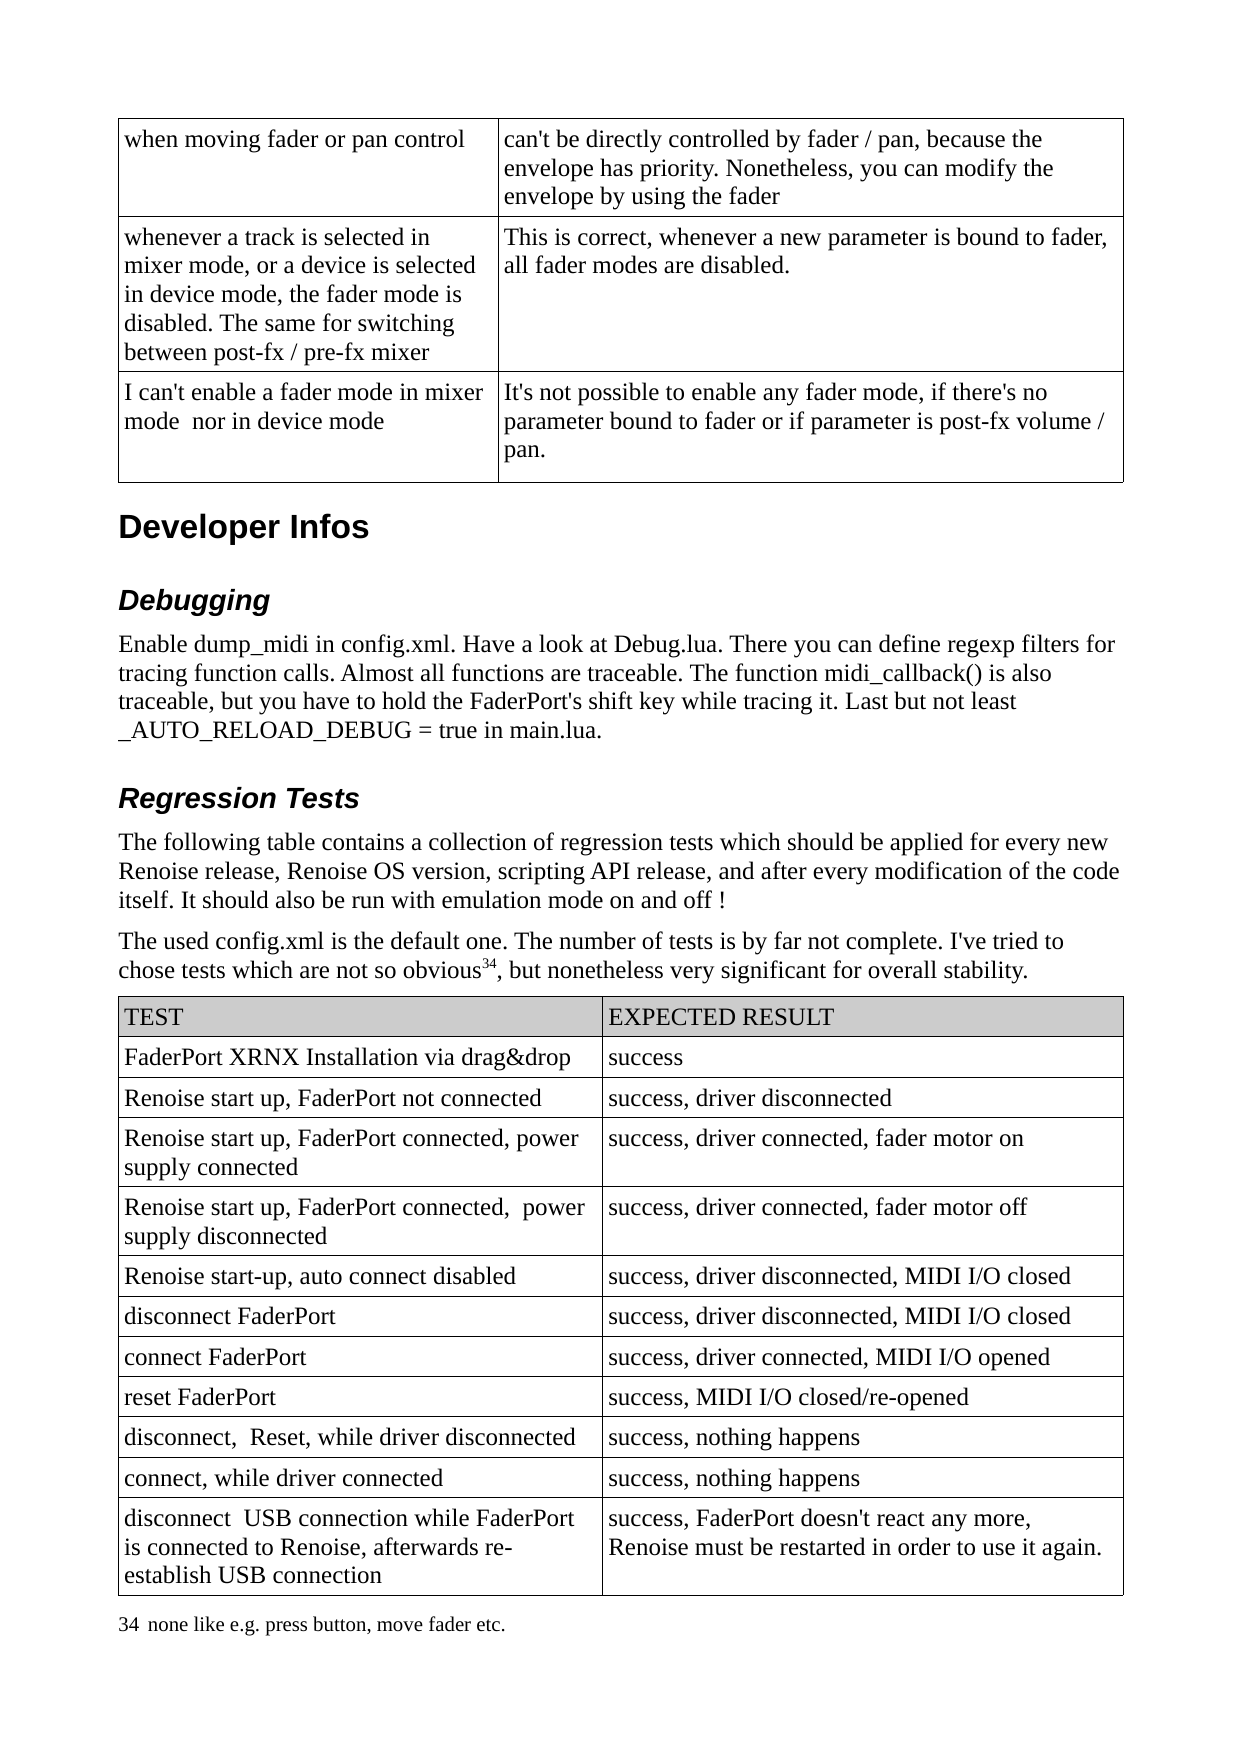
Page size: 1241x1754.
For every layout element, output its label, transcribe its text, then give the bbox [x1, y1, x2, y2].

text The following table contains a collection of regression tests which should be applied for every new Renoise release, Renoise OS version, scripting API release, and after every modification of the code itself. It should also be run with emulation mode on and off ! [118, 827, 1122, 914]
subtitle Debugging [118, 583, 1122, 616]
subtitle Regression Tests [118, 781, 1122, 815]
table_cell whenever a track is selected in mixer mode, or a device is selected in device mode, the fader mode is disabled. The same for switching between post-fx / pre-fx mixer [119, 217, 498, 371]
table_cell disconnect USB connection while FaderPort is connected to Renoise, afterwards re-establish USB connection [119, 1498, 602, 1595]
table_cell connect, while driver connected [119, 1458, 602, 1497]
table_cell success, FaderPort doesn't react any more, Renoise must be restarted in order to use it again. [603, 1498, 1123, 1595]
text The used config.xml is the default one. The number of tests is by far not complete. I've tried to chose tests which are not so obvious, but nonetheless very significant for overall stability. [118, 926, 1122, 984]
table_cell success, driver disconnected, MIDI I/O closed [603, 1256, 1123, 1296]
table_cell success, driver connected, MIDI I/O opened [603, 1337, 1123, 1376]
text Enable dump_midi in config.xml. Have a look at Debug.lua. There you can define regexp filters for tracing function calls. Almost all functions are traceable. The function midi_callback() is also traceable, but you have to hold the FaderPort's shift key while tracing it. Last but not least _AUTO_RELOAD_DEBUG = true in main.lua. [118, 629, 1122, 744]
table_cell success, nothing happens [603, 1458, 1123, 1497]
table_cell success, driver connected, fader motor off [603, 1187, 1123, 1255]
table_cell success, driver disconnected [603, 1078, 1123, 1117]
table_cell Renoise start up, FaderPort not connected [119, 1078, 602, 1117]
table_header TEST [119, 997, 602, 1036]
table_cell Renoise start up, FaderPort connected, power supply disconnected [119, 1187, 602, 1255]
table_cell disconnect, Reset, while driver disconnected [119, 1417, 602, 1457]
table_cell It's not possible to enable any fader mode, if there's no parameter bound to fader or if parameter is post-fx volume / pan. [499, 372, 1123, 482]
table_header EXPECTED RESULT [603, 997, 1123, 1036]
table_cell disconnect FaderPort [119, 1297, 602, 1336]
table_cell connect FaderPort [119, 1337, 602, 1376]
table_cell when moving fader or pan control [119, 119, 498, 216]
table_cell success [603, 1037, 1123, 1077]
table_cell success, MIDI I/O closed/re-opened [603, 1377, 1123, 1416]
table_cell can't be directly controlled by fader / pan, because the envelope has priority. Nonetheless, you can modify the envelope by using the fader [499, 119, 1123, 216]
table_cell FaderPort XRNX Installation via drag&drop [119, 1037, 602, 1077]
table_cell This is correct, whenever a new parameter is bound to fader, all fader modes are disabled. [499, 217, 1123, 371]
table_cell success, nothing happens [603, 1417, 1123, 1457]
table_cell reset FaderPort [119, 1377, 602, 1416]
text none like e.g. press button, move fader etc. [118, 1612, 1122, 1636]
table_cell success, driver connected, fader motor on [603, 1118, 1123, 1186]
table_cell I can't enable a fader mode in mixer mode nor in device mode [119, 372, 498, 482]
table_cell Renoise start-up, auto connect disabled [119, 1256, 602, 1296]
subtitle Developer Infos [118, 507, 1122, 545]
table_cell Renoise start up, FaderPort connected, power supply connected [119, 1118, 602, 1186]
table_cell success, driver disconnected, MIDI I/O closed [603, 1297, 1123, 1336]
